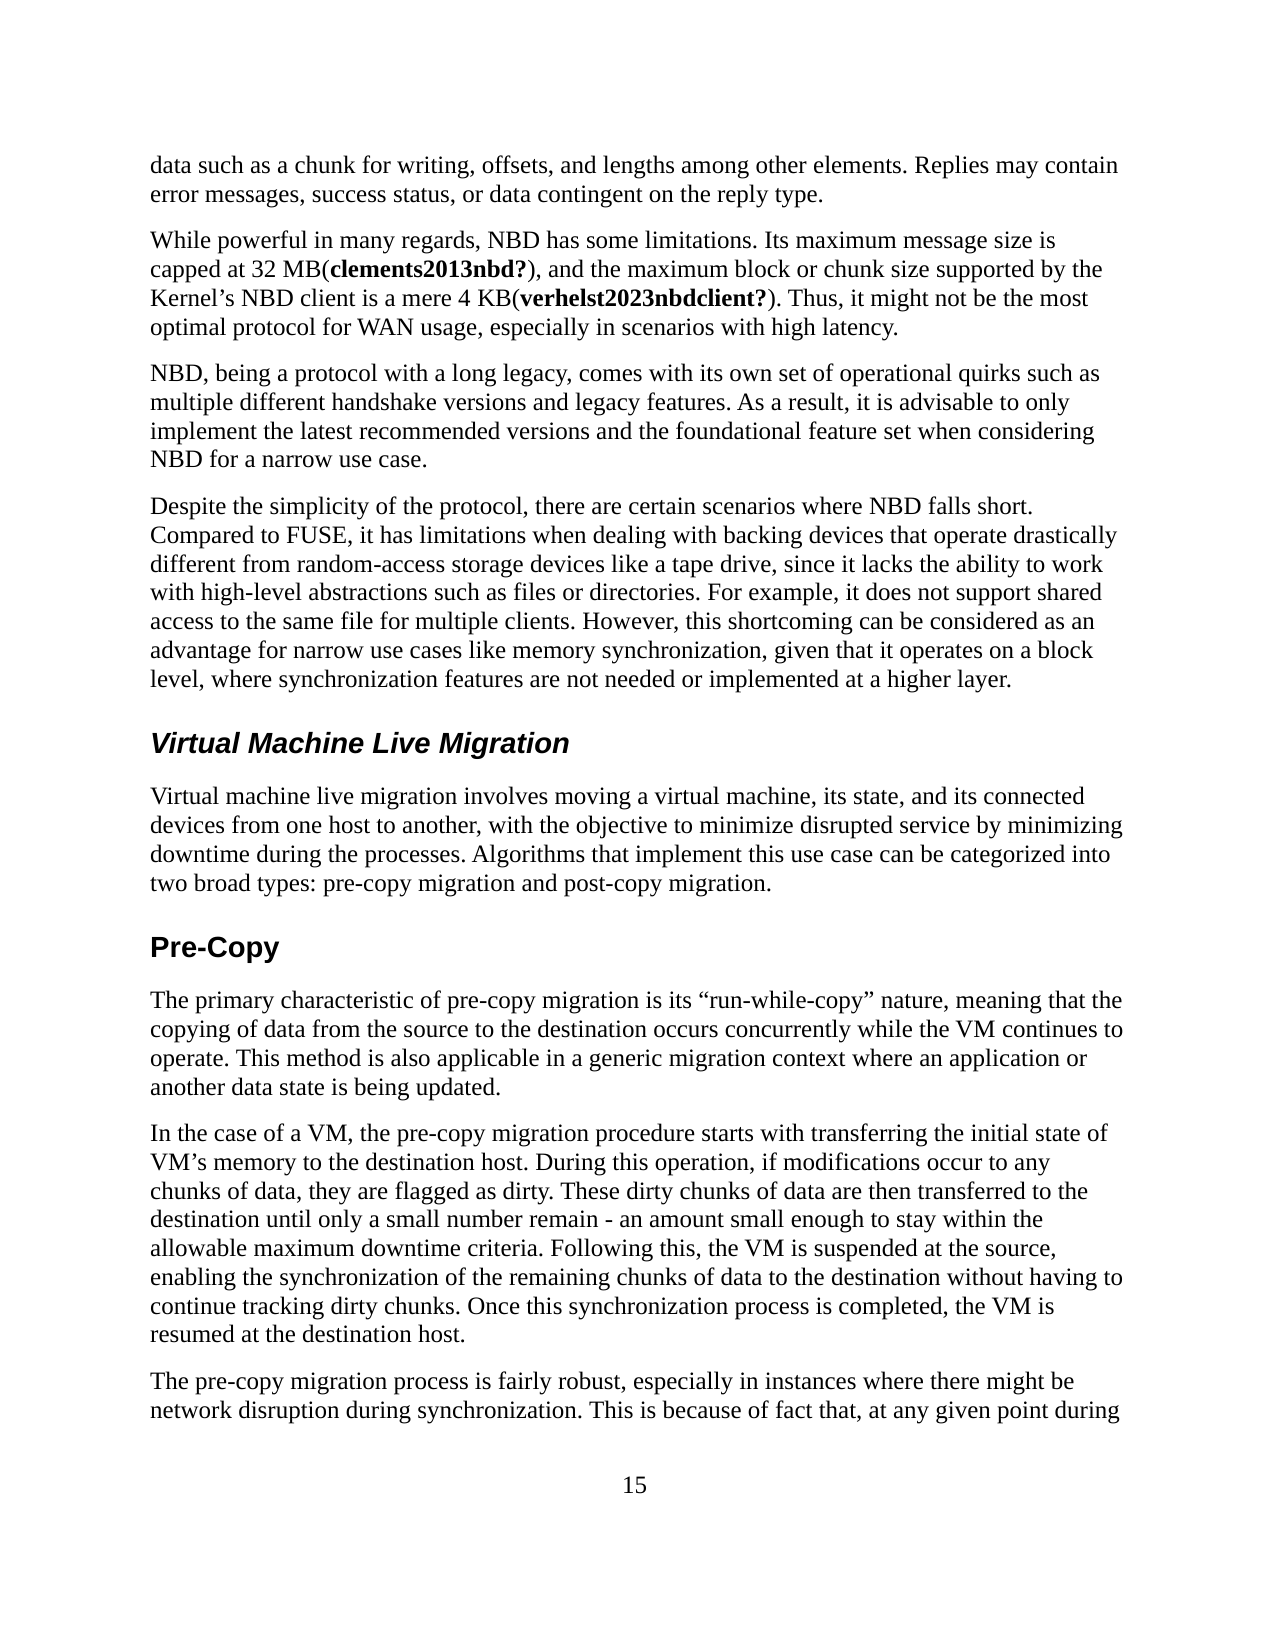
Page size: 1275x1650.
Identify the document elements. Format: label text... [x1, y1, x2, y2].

text The primary characteristic of pre-copy migration is its “run-while-copy” nature, meaning that the copying of data from the source to the destination occurs concurrently while the VM continues to operate. This method is also applicable in a generic migration context where an application or another data state is being updated. [150, 985, 1125, 1100]
subtitle Pre-Copy [150, 930, 1125, 964]
text In the case of a VM, the pre-copy migration procedure starts with transferring the initial state of VM’s memory to the destination host. During this operation, if modifications occur to any chunks of data, they are flagged as dirty. These dirty chunks of data are then transferred to the destination until only a small number remain - an amount small enough to stay within the allowable maximum downtime criteria. Following this, the VM is suspended at the source, enabling the synchronization of the remaining chunks of data to the destination without having to continue tracking dirty chunks. Once this synchronization process is completed, the VM is resumed at the destination host. [150, 1118, 1125, 1348]
text NBD, being a protocol with a long legacy, comes with its own set of operational quirks such as multiple different handshake versions and legacy features. As a result, it is advisable to only implement the latest recommended versions and the foundational feature set when considering NBD for a narrow use case. [150, 358, 1125, 473]
subtitle Virtual Machine Live Migration [150, 726, 1125, 760]
text data such as a chunk for writing, offsets, and lengths among other elements. Replies may contain error messages, success status, or data contingent on the reply type. [150, 150, 1125, 207]
text The pre-copy migration process is fairly robust, especially in instances where there might be network disruption during synchronization. This is because of fact that, at any given point during [150, 1366, 1125, 1424]
text Despite the simplicity of the protocol, there are certain scenarios where NBD falls short. Compared to FUSE, it has limitations when dealing with backing devices that operate drastically different from random-access storage devices like a tape drive, since it lacks the ability to work with high-level abstractions such as files or directories. For example, it does not support shared access to the same file for multiple clients. However, this shortcoming can be considered as an advantage for narrow use cases like memory synchronization, given that it operates on a block level, where synchronization features are not needed or implemented at a higher layer. [150, 491, 1125, 692]
text While powerful in many regards, NBD has some limitations. Its maximum message size is capped at 32 MB(clements2013nbd?), and the maximum block or chunk size supported by the Kernel’s NBD client is a mere 4 KB(verhelst2023nbdclient?). Thus, it might not be the most optimal protocol for WAN usage, especially in scenarios with high latency. [150, 225, 1125, 340]
text Virtual machine live migration involves moving a virtual machine, its state, and its connected devices from one host to another, with the objective to minimize disrupted service by minimizing downtime during the processes. Algorithms that implement this use case can be categorized into two broad types: pre-copy migration and post-copy migration. [150, 781, 1125, 896]
